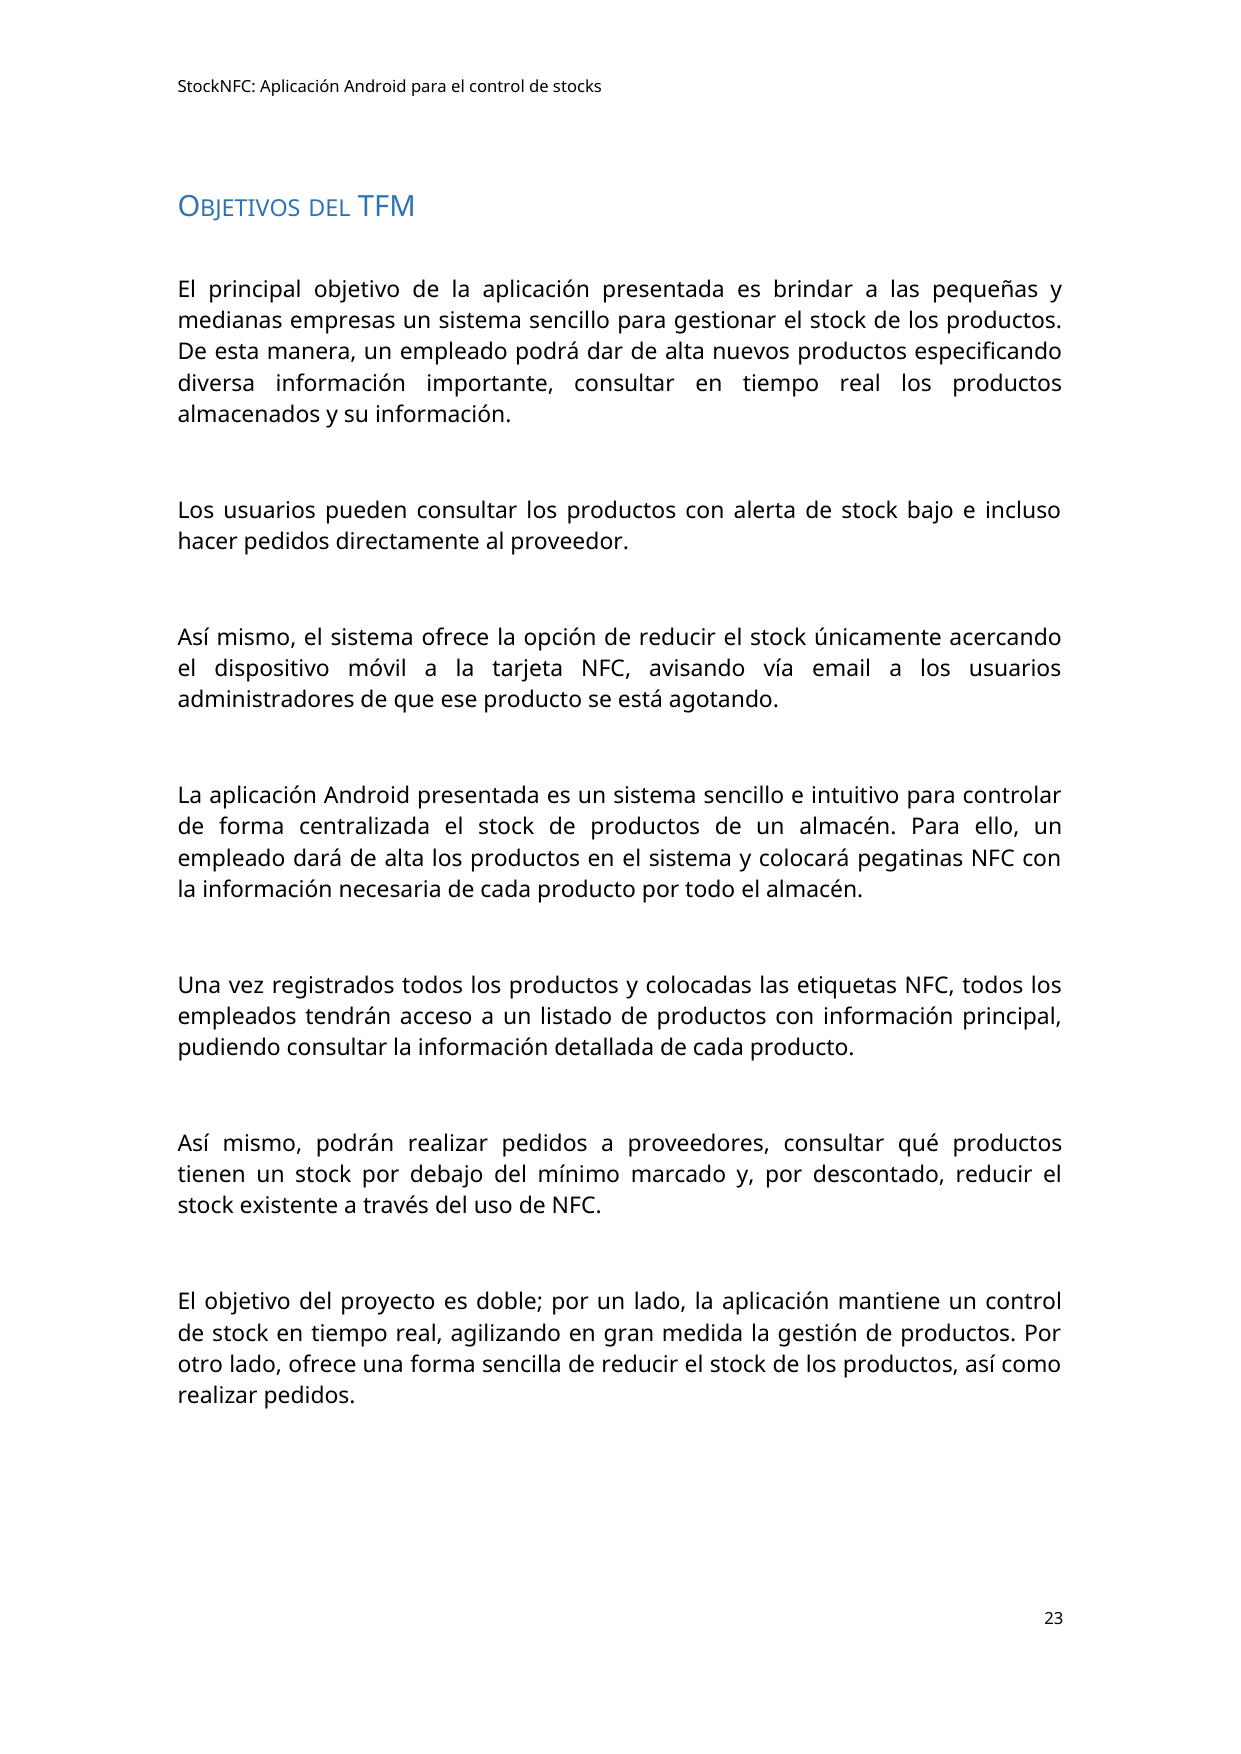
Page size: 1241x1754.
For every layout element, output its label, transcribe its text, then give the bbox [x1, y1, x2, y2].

text Así mismo, el sistema ofrece la opción de reducir el stock únicamente acercando el dispositivo móvil a la tarjeta NFC, avisando vía email a los usuarios administradores de que ese producto se está agotando. [177, 621, 1063, 714]
subtitle Objetivos del TFM [177, 185, 1063, 225]
text Una vez registrados todos los productos y colocadas las etiquetas NFC, todos los empleados tendrán acceso a un listado de productos con información principal, pudiendo consultar la información detallada de cada producto. [177, 969, 1063, 1062]
text La aplicación Android presentada es un sistema sencillo e intuitivo para controlar de forma centralizada el stock de productos de un almacén. Para ello, un empleado dará de alta los productos en el sistema y colocará pegatinas NFC con la información necesaria de cada producto por todo el almacén. [177, 779, 1063, 904]
text Así mismo, podrán realizar pedidos a proveedores, consultar qué productos tienen un stock por debajo del mínimo marcado y, por descontado, reducir el stock existente a través del uso de NFC. [177, 1127, 1063, 1221]
text El objetivo del proyecto es doble; por un lado, la aplicación mantiene un control de stock en tiempo real, agilizando en gran medida la gestión de productos. Por otro lado, ofrece una forma sencilla de reducir el stock de los productos, así como realizar pedidos. [177, 1285, 1063, 1410]
text El principal objetivo de la aplicación presentada es brindar a las pequeñas y medianas empresas un sistema sencillo para gestionar el stock de los productos. De esta manera, un empleado podrá dar de alta nuevos productos especificando diversa información importante, consultar en tiempo real los productos almacenados y su información. [177, 273, 1063, 429]
text Los usuarios pueden consultar los productos con alerta de stock bajo e incluso hacer pedidos directamente al proveedor. [177, 494, 1063, 556]
